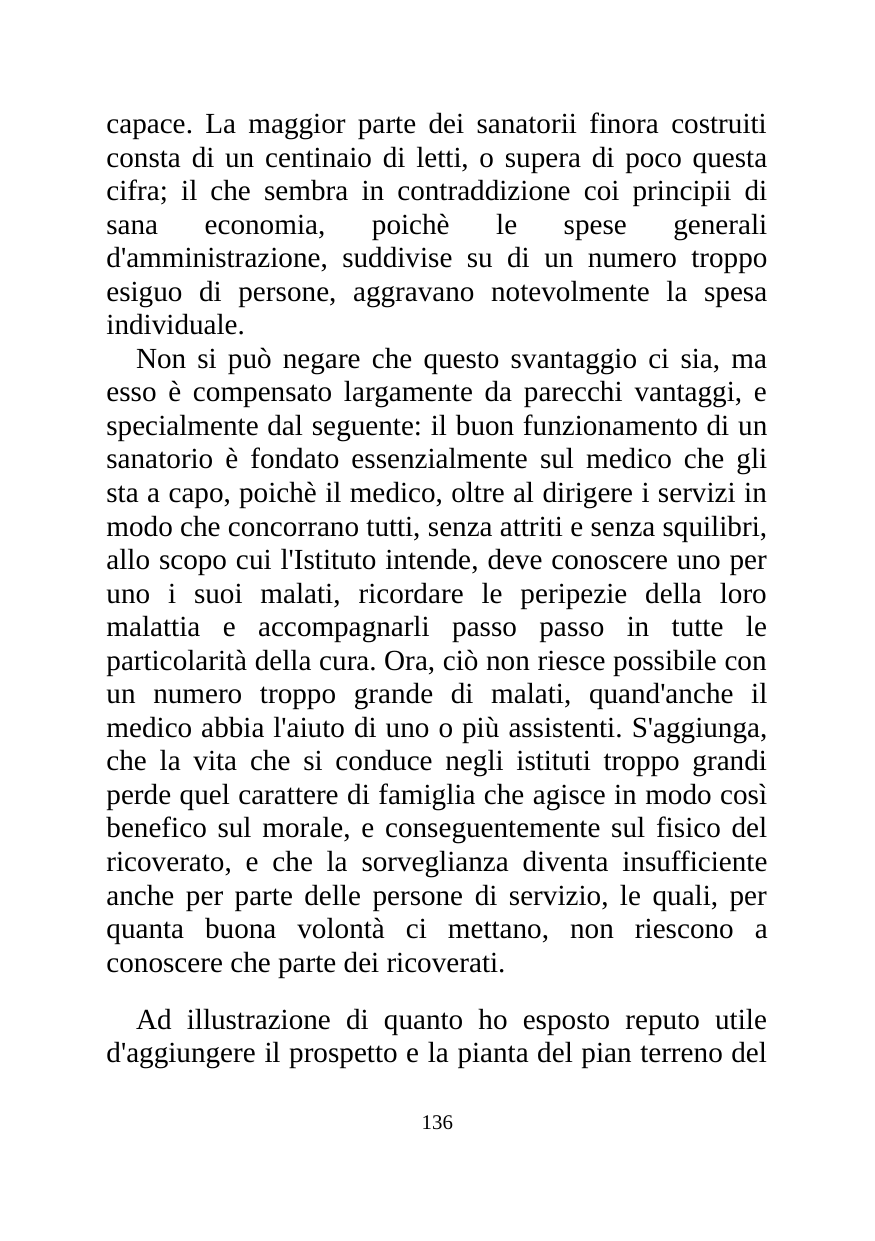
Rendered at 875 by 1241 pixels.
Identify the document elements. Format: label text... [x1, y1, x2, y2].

text Non si può negare che questo svantaggio ci sia, ma esso è compensato largamente da parecchi vantaggi, e specialmente dal seguente: il buon funzionamento di un sanatorio è fondato essenzialmente sul medico che gli sta a capo, poichè il medico, oltre al dirigere i servizi in modo che concorrano tutti, senza attriti e senza squilibri, allo scopo cui l'Istituto intende, deve conoscere uno per uno i suoi malati, ricordare le peripezie della loro malattia e accompagnarli passo passo in tutte le particolarità della cura. Ora, ciò non riesce possibile con un numero troppo grande di malati, quand'anche il medico abbia l'aiuto di uno o più assistenti. S'aggiunga, che la vita che si conduce negli istituti troppo grandi perde quel carattere di famiglia che agisce in modo così benefico sul morale, e conseguentemente sul fisico del ricoverato, e che la sorveglianza diventa insufficiente anche per parte delle persone di servizio, le quali, per quanta buona volontà ci mettano, non riescono a conoscere che parte dei ricoverati. [106, 341, 768, 978]
text capace. La maggior parte dei sanatorii finora costruiti consta di un centinaio di letti, o supera di poco questa cifra; il che sembra in contraddizione coi principii di sana economia, poichè le spese generali d'amministrazione, suddivise su di un numero troppo esiguo di persone, aggravano notevolmente la spesa individuale. [106, 106, 768, 341]
text Ad illustrazione di quanto ho esposto reputo utile d'aggiungere il prospetto e la pianta del pian terreno del [106, 1002, 768, 1069]
